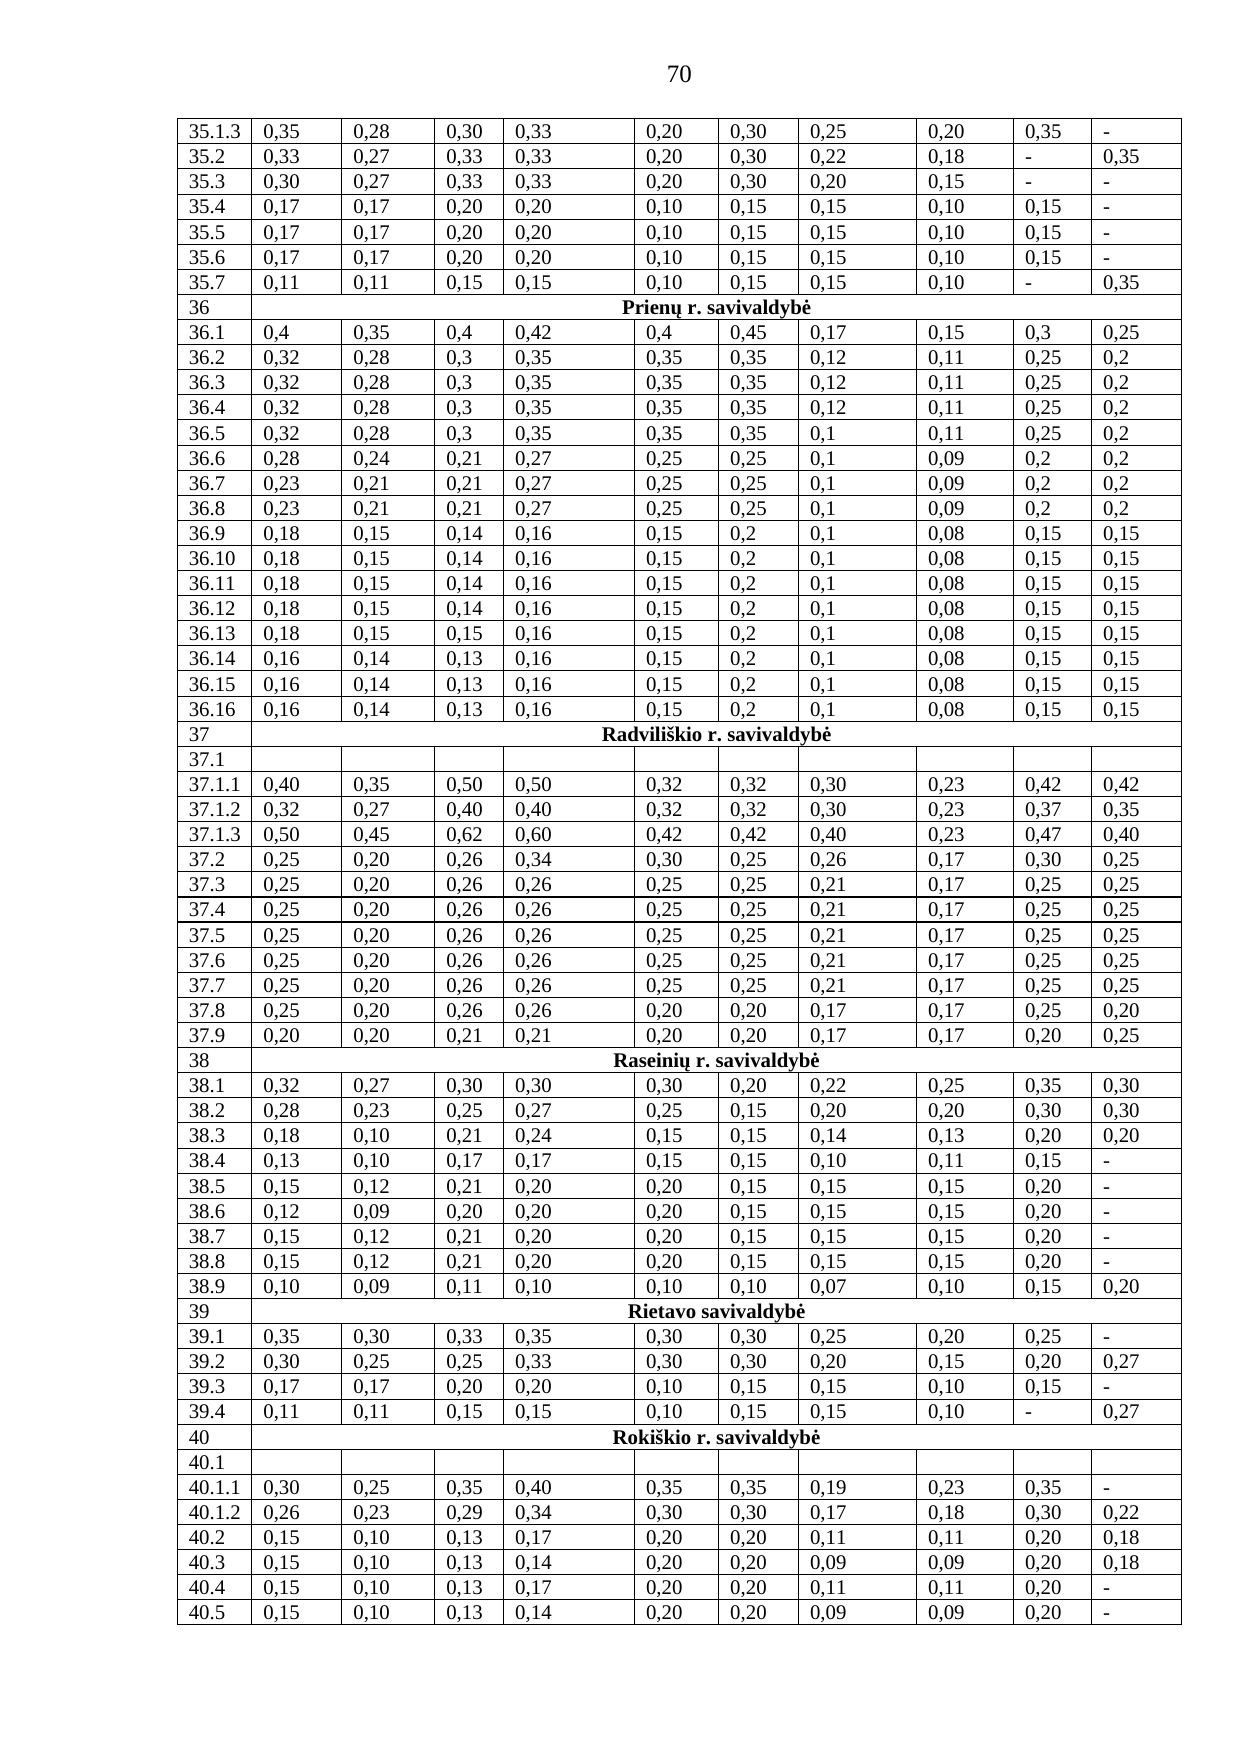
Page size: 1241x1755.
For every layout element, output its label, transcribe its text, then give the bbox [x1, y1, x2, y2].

table_cell - [1014, 270, 1091, 294]
table_cell 0,25 [252, 847, 341, 871]
table_cell 0,15 [252, 1224, 341, 1248]
table_cell 0,20 [342, 998, 434, 1022]
table_cell 0,15 [799, 1249, 916, 1273]
table_cell 0,28 [342, 370, 434, 394]
table_cell 0,12 [342, 1174, 434, 1198]
table_cell - [1014, 144, 1091, 168]
table_cell 0,10 [719, 1274, 798, 1298]
table_cell 0,14 [435, 521, 503, 545]
table_cell [719, 747, 798, 771]
table_cell 0,15 [1014, 1149, 1091, 1172]
table_cell 0,17 [342, 220, 434, 244]
table_cell 0,12 [799, 395, 916, 419]
table_cell 0,20 [635, 1023, 718, 1047]
table_cell 0,20 [719, 1600, 798, 1624]
table_cell 0,14 [504, 1550, 634, 1574]
table_cell 0,25 [719, 847, 798, 871]
table_cell 0,25 [252, 872, 341, 896]
table_cell 0,10 [635, 1400, 718, 1423]
table_cell 0,30 [635, 1324, 718, 1348]
table_cell 0,15 [799, 1400, 916, 1423]
table_cell 0,25 [1092, 898, 1181, 921]
table_cell 0,1 [799, 697, 916, 721]
table_cell 0,25 [799, 1324, 916, 1348]
table_cell 0,15 [917, 320, 1013, 344]
table_cell 0,26 [504, 948, 634, 972]
table_cell 0,35 [719, 395, 798, 419]
table_cell 0,10 [504, 1274, 634, 1298]
table_cell 0,21 [435, 471, 503, 495]
table_cell 0,20 [799, 169, 916, 193]
table_cell 0,20 [1014, 1123, 1091, 1147]
table_cell - [1092, 1199, 1181, 1223]
table_cell 0,15 [917, 1174, 1013, 1198]
table_cell 0,11 [917, 345, 1013, 369]
table_cell 0,09 [342, 1274, 434, 1298]
table_cell 0,20 [435, 1199, 503, 1223]
table_cell 0,17 [917, 847, 1013, 871]
table_cell 0,20 [635, 1199, 718, 1223]
table_cell 0,4 [252, 320, 341, 344]
table_cell 0,17 [252, 245, 341, 269]
table_cell 0,09 [799, 1550, 916, 1574]
table_cell 0,20 [799, 1349, 916, 1373]
table_cell 0,10 [342, 1575, 434, 1599]
table_cell 0,15 [1014, 571, 1091, 595]
table_cell 0,33 [252, 144, 341, 168]
table_cell 0,30 [799, 772, 916, 796]
table_cell 0,14 [504, 1600, 634, 1624]
table_cell 0,60 [504, 822, 634, 846]
table_cell 0,10 [635, 1274, 718, 1298]
table_cell 0,20 [635, 1550, 718, 1574]
table_cell 0,13 [435, 646, 503, 670]
table_cell 0,21 [799, 948, 916, 972]
table_cell 0,26 [435, 898, 503, 921]
table_cell 0,15 [719, 220, 798, 244]
table_cell 0,23 [252, 471, 341, 495]
table_cell 0,1 [799, 621, 916, 645]
table_cell 0,3 [435, 345, 503, 369]
table_cell 0,10 [252, 1274, 341, 1298]
table_cell 36.6 [178, 446, 251, 469]
table_cell 0,15 [342, 596, 434, 620]
table_cell 0,15 [635, 521, 718, 545]
table_cell 38.8 [178, 1249, 251, 1273]
table_cell 0,15 [635, 697, 718, 721]
table_cell 0,27 [504, 1098, 634, 1122]
table_cell 0,10 [635, 1374, 718, 1398]
table_cell 0,17 [435, 1149, 503, 1172]
table_cell 0,40 [435, 797, 503, 821]
table_cell 0,33 [435, 169, 503, 193]
table_cell 0,21 [435, 1123, 503, 1147]
table_cell 0,09 [342, 1199, 434, 1223]
table_cell 0,20 [635, 169, 718, 193]
table_cell 0,14 [435, 546, 503, 570]
table_cell 0,35 [504, 395, 634, 419]
table_cell 0,28 [342, 345, 434, 369]
table_cell [1014, 747, 1091, 771]
table_cell - [1092, 1174, 1181, 1198]
table_cell 0,08 [917, 671, 1013, 696]
table_cell 0,13 [435, 1525, 503, 1549]
table_cell 0,15 [719, 1374, 798, 1398]
table_cell 0,40 [252, 772, 341, 796]
table_cell 0,09 [799, 1600, 916, 1624]
table_cell 37.1 [178, 747, 251, 771]
table_cell 0,17 [799, 320, 916, 344]
table_cell 0,4 [435, 320, 503, 344]
table_cell 0,25 [1014, 395, 1091, 419]
table_cell 38.1 [178, 1073, 251, 1097]
table_cell 0,15 [252, 1525, 341, 1549]
table_cell [799, 1450, 916, 1474]
table_cell 0,10 [917, 270, 1013, 294]
table_cell 0,28 [342, 420, 434, 444]
table_cell 0,14 [435, 571, 503, 595]
table_cell 0,3 [435, 420, 503, 444]
table_cell 0,20 [504, 245, 634, 269]
table_cell 40.5 [178, 1600, 251, 1624]
table_cell 0,23 [342, 1500, 434, 1524]
table_cell 39.1 [178, 1324, 251, 1348]
table_cell 0,25 [635, 923, 718, 947]
table_cell 0,17 [799, 1023, 916, 1047]
table_cell 0,15 [1014, 621, 1091, 645]
table_cell 0,34 [504, 1500, 634, 1524]
table_cell 0,15 [719, 1224, 798, 1248]
table_cell 0,10 [799, 1149, 916, 1172]
table_cell 0,20 [504, 1224, 634, 1248]
table_cell 0,08 [917, 697, 1013, 721]
table_cell 0,15 [1014, 245, 1091, 269]
table_cell 0,15 [342, 521, 434, 545]
table_cell 0,35 [1014, 119, 1091, 143]
table_cell [342, 747, 434, 771]
table_cell [252, 747, 341, 771]
table_cell 0,2 [719, 697, 798, 721]
table_cell 0,15 [504, 270, 634, 294]
table_cell 0,1 [799, 446, 916, 469]
table_cell 0,15 [635, 1149, 718, 1172]
table_cell 0,27 [342, 144, 434, 168]
table_cell 0,15 [917, 1349, 1013, 1373]
table_cell 0,2 [1014, 496, 1091, 520]
table_cell 0,3 [435, 370, 503, 394]
table_cell 37.5 [178, 923, 251, 947]
table_cell 0,10 [917, 1274, 1013, 1298]
table_cell 0,20 [342, 948, 434, 972]
table_cell 0,11 [799, 1525, 916, 1549]
table_cell 0,13 [435, 1575, 503, 1599]
table_cell 0,14 [342, 697, 434, 721]
table_cell 0,18 [252, 546, 341, 570]
table_cell 0,16 [504, 697, 634, 721]
table_cell 0,11 [799, 1575, 916, 1599]
table_cell 38.3 [178, 1123, 251, 1147]
table_cell 0,15 [719, 195, 798, 218]
table_cell 39.3 [178, 1374, 251, 1398]
table_cell 0,20 [1014, 1224, 1091, 1248]
table_cell 0,11 [917, 1525, 1013, 1549]
table_cell 0,13 [917, 1123, 1013, 1147]
table_cell [799, 747, 916, 771]
table_cell 0,20 [635, 1249, 718, 1273]
table_cell 0,35 [342, 772, 434, 796]
table_cell 0,26 [435, 973, 503, 997]
table_cell 36 [178, 295, 251, 319]
table_cell 0,25 [635, 1098, 718, 1122]
table_cell [504, 1450, 634, 1474]
table_cell 0,09 [917, 446, 1013, 469]
table_cell 36.14 [178, 646, 251, 670]
table_cell 36.8 [178, 496, 251, 520]
table_cell 0,11 [435, 1274, 503, 1298]
table_cell 36.13 [178, 621, 251, 645]
table_cell 0,15 [917, 1224, 1013, 1248]
table_cell 0,23 [917, 772, 1013, 796]
table_cell 0,15 [799, 1224, 916, 1248]
table_cell 0,17 [252, 220, 341, 244]
table_cell 0,26 [435, 998, 503, 1022]
table_cell 0,1 [799, 546, 916, 570]
table_cell 0,20 [1092, 998, 1181, 1022]
table_cell 0,15 [1014, 546, 1091, 570]
table_cell 0,30 [504, 1073, 634, 1097]
table_cell 0,15 [799, 195, 916, 218]
table_cell 36.9 [178, 521, 251, 545]
table_cell 0,15 [799, 1374, 916, 1398]
table_cell 0,20 [342, 898, 434, 921]
table_cell 0,25 [1014, 370, 1091, 394]
table_cell 0,35 [504, 370, 634, 394]
table_cell 0,10 [917, 220, 1013, 244]
table_cell 0,15 [719, 270, 798, 294]
table_cell 0,42 [719, 822, 798, 846]
table_cell 0,11 [917, 420, 1013, 444]
table_cell 0,35 [342, 320, 434, 344]
table_cell 0,20 [917, 1324, 1013, 1348]
table_cell 0,23 [252, 496, 341, 520]
table_cell 0,20 [1014, 1199, 1091, 1223]
table_cell 0,24 [504, 1123, 634, 1147]
table_cell 0,26 [252, 1500, 341, 1524]
table_cell 0,15 [635, 571, 718, 595]
table_cell 0,20 [719, 998, 798, 1022]
table_cell 0,32 [719, 797, 798, 821]
table_cell 0,11 [917, 1149, 1013, 1172]
table_cell 0,17 [917, 1023, 1013, 1047]
table_cell 0,15 [799, 1174, 916, 1198]
table_cell 40.1.2 [178, 1500, 251, 1524]
table_cell 0,15 [1092, 671, 1181, 696]
table_cell 0,27 [342, 169, 434, 193]
table_cell - [1092, 119, 1181, 143]
table_cell 39 [178, 1299, 251, 1323]
table_cell 0,08 [917, 521, 1013, 545]
table_cell 0,15 [917, 1199, 1013, 1223]
table_cell 0,13 [435, 697, 503, 721]
table_cell 0,20 [435, 220, 503, 244]
table_cell 0,15 [1014, 1374, 1091, 1398]
table_cell 0,42 [1014, 772, 1091, 796]
table_cell 0,15 [1014, 220, 1091, 244]
table_cell 0,21 [504, 1023, 634, 1047]
table_cell 0,15 [342, 546, 434, 570]
table_cell 0,26 [435, 948, 503, 972]
table_cell 0,23 [917, 797, 1013, 821]
table_cell [252, 1450, 341, 1474]
table_cell 0,1 [799, 571, 916, 595]
table_cell 0,15 [435, 1400, 503, 1423]
table_cell 37.7 [178, 973, 251, 997]
table_cell 0,17 [799, 998, 916, 1022]
table_cell 0,21 [799, 973, 916, 997]
table_cell 0,30 [435, 119, 503, 143]
table_cell 0,20 [435, 195, 503, 218]
table_cell 0,12 [342, 1249, 434, 1273]
table_cell 0,2 [719, 521, 798, 545]
table_cell 0,17 [252, 195, 341, 218]
table_cell 0,35 [719, 370, 798, 394]
table_cell Prienų r. savivaldybė [252, 295, 1181, 319]
table_cell 0,26 [504, 923, 634, 947]
table_cell 0,47 [1014, 822, 1091, 846]
table_cell 0,30 [635, 1349, 718, 1373]
table_cell - [1092, 245, 1181, 269]
table_cell 0,15 [1092, 697, 1181, 721]
table_cell 0,18 [252, 1123, 341, 1147]
table_cell 0,30 [719, 1500, 798, 1524]
table_cell 0,15 [1092, 621, 1181, 645]
table_cell 0,20 [635, 1525, 718, 1549]
table_cell 0,15 [252, 1550, 341, 1574]
table_cell 0,30 [342, 1324, 434, 1348]
table_cell 0,25 [719, 898, 798, 921]
table_cell 0,25 [799, 119, 916, 143]
table_cell 0,12 [799, 345, 916, 369]
table_cell 0,20 [504, 1174, 634, 1198]
table_cell 38.6 [178, 1199, 251, 1223]
table_cell 0,20 [435, 245, 503, 269]
table_cell 37.1.3 [178, 822, 251, 846]
table_cell 0,15 [252, 1575, 341, 1599]
table_cell 0,27 [1092, 1400, 1181, 1423]
table_cell 0,15 [635, 1123, 718, 1147]
table_cell 0,30 [719, 1349, 798, 1373]
table_cell 0,29 [435, 1500, 503, 1524]
table_cell [504, 747, 634, 771]
table_cell 0,23 [917, 1475, 1013, 1499]
table_cell 0,15 [635, 621, 718, 645]
table_cell 0,35 [635, 370, 718, 394]
table_cell 0,20 [342, 1023, 434, 1047]
table_cell 0,15 [719, 1400, 798, 1423]
table_cell 0,1 [799, 521, 916, 545]
table_cell 0,26 [504, 898, 634, 921]
table_cell 0,15 [1092, 646, 1181, 670]
table_cell 0,30 [635, 1073, 718, 1097]
table_cell 0,26 [504, 973, 634, 997]
table_cell 0,32 [252, 797, 341, 821]
table_cell 0,25 [435, 1349, 503, 1373]
table_cell 0,1 [799, 420, 916, 444]
table_cell 0,35 [719, 420, 798, 444]
table_cell 0,30 [635, 1500, 718, 1524]
table_cell 39.4 [178, 1400, 251, 1423]
table_cell 0,2 [719, 546, 798, 570]
table_cell - [1092, 1149, 1181, 1172]
table_cell 0,17 [917, 948, 1013, 972]
table_cell 0,2 [1092, 345, 1181, 369]
table_cell 0,24 [342, 446, 434, 469]
table_cell - [1092, 220, 1181, 244]
table_cell - [1092, 1600, 1181, 1624]
table_cell 39.2 [178, 1349, 251, 1373]
table_cell - [1092, 1575, 1181, 1599]
table_cell 0,25 [1014, 345, 1091, 369]
table_cell 0,16 [252, 646, 341, 670]
table_cell 0,15 [1092, 546, 1181, 570]
table_cell 0,23 [342, 1098, 434, 1122]
table_cell 0,15 [1092, 596, 1181, 620]
table_cell 0,11 [252, 270, 341, 294]
table_cell 0,18 [917, 1500, 1013, 1524]
table_cell 0,2 [1092, 395, 1181, 419]
table_cell 38.5 [178, 1174, 251, 1198]
table_cell 0,25 [1092, 847, 1181, 871]
table_cell 0,15 [504, 1400, 634, 1423]
table_cell 0,15 [719, 1249, 798, 1273]
table_cell 0,45 [342, 822, 434, 846]
table_cell - [1092, 1224, 1181, 1248]
table_cell 0,15 [635, 596, 718, 620]
table_cell 0,21 [435, 1023, 503, 1047]
table_cell 37.2 [178, 847, 251, 871]
table_cell 0,2 [1092, 496, 1181, 520]
table_cell 0,16 [504, 596, 634, 620]
table_cell 0,26 [435, 872, 503, 896]
table_cell 0,15 [1014, 671, 1091, 696]
table_cell 0,2 [1092, 370, 1181, 394]
table_cell 0,15 [719, 1199, 798, 1223]
table_cell 0,20 [917, 1098, 1013, 1122]
table_cell 0,30 [252, 1475, 341, 1499]
table_cell [1092, 747, 1181, 771]
table_cell 0,22 [799, 144, 916, 168]
table_cell 0,25 [635, 872, 718, 896]
table_cell 0,1 [799, 596, 916, 620]
table_cell 0,18 [252, 621, 341, 645]
table_cell 0,32 [635, 772, 718, 796]
table_cell 0,17 [504, 1525, 634, 1549]
table_cell 0,18 [1092, 1525, 1181, 1549]
table_cell 0,16 [504, 546, 634, 570]
table_cell 0,15 [252, 1174, 341, 1198]
table_cell 0,35 [504, 1324, 634, 1348]
table_cell 0,30 [635, 847, 718, 871]
table_cell 0,20 [1014, 1600, 1091, 1624]
table_cell 0,10 [342, 1123, 434, 1147]
table_cell 35.2 [178, 144, 251, 168]
table_cell 0,20 [342, 872, 434, 896]
table_cell 0,20 [1014, 1349, 1091, 1373]
table_cell 0,25 [342, 1349, 434, 1373]
table_cell 0,25 [719, 973, 798, 997]
table_cell 0,15 [799, 245, 916, 269]
table_cell 0,30 [435, 1073, 503, 1097]
table_cell 0,35 [252, 119, 341, 143]
table_cell 0,15 [917, 1249, 1013, 1273]
table_cell 0,27 [504, 446, 634, 469]
table_cell 0,08 [917, 646, 1013, 670]
table_cell 0,37 [1014, 797, 1091, 821]
table_cell 0,20 [635, 1575, 718, 1599]
table_cell 0,25 [252, 898, 341, 921]
table_cell 0,25 [917, 1073, 1013, 1097]
table_cell 0,30 [1014, 1098, 1091, 1122]
table_cell 0,09 [917, 496, 1013, 520]
table_cell 0,25 [342, 1475, 434, 1499]
table_cell 0,08 [917, 596, 1013, 620]
table_cell 0,35 [1014, 1475, 1091, 1499]
table_cell 0,18 [252, 571, 341, 595]
table_cell 0,10 [917, 1374, 1013, 1398]
table_cell 0,25 [1014, 948, 1091, 972]
table_cell 0,30 [799, 797, 916, 821]
table_cell 0,16 [504, 571, 634, 595]
table_cell 0,21 [435, 1174, 503, 1198]
table_cell - [1092, 1324, 1181, 1348]
table_cell 0,08 [917, 571, 1013, 595]
table_cell 0,25 [1014, 420, 1091, 444]
table_cell 0,10 [342, 1600, 434, 1624]
table_cell 0,17 [504, 1149, 634, 1172]
table_cell 0,10 [342, 1550, 434, 1574]
table_cell 0,27 [1092, 1349, 1181, 1373]
table_cell 0,4 [635, 320, 718, 344]
table_cell 0,35 [635, 345, 718, 369]
table_cell 0,28 [342, 119, 434, 143]
table_cell 0,25 [719, 446, 798, 469]
table_cell 0,17 [342, 245, 434, 269]
table_cell 36.10 [178, 546, 251, 570]
table_cell [719, 1450, 798, 1474]
table_cell 0,15 [719, 1149, 798, 1172]
table_cell 0,21 [342, 471, 434, 495]
table_cell 36.3 [178, 370, 251, 394]
table_cell 0,15 [799, 220, 916, 244]
table_cell 0,33 [435, 144, 503, 168]
table_cell 0,17 [917, 872, 1013, 896]
table_cell 0,20 [719, 1073, 798, 1097]
table_cell 0,3 [435, 395, 503, 419]
table_cell 35.5 [178, 220, 251, 244]
table_cell 0,25 [635, 496, 718, 520]
table_cell - [1092, 1475, 1181, 1499]
table_cell 0,25 [719, 872, 798, 896]
table_cell 0,30 [1092, 1098, 1181, 1122]
table_cell 0,35 [1014, 1073, 1091, 1097]
table_cell 40.4 [178, 1575, 251, 1599]
table_cell 38.4 [178, 1149, 251, 1172]
table_cell 0,15 [252, 1600, 341, 1624]
table_cell 0,35 [435, 1475, 503, 1499]
table_cell 36.11 [178, 571, 251, 595]
table_cell 0,16 [504, 521, 634, 545]
table_cell 0,15 [917, 169, 1013, 193]
table_cell 36.16 [178, 697, 251, 721]
table_cell 0,12 [252, 1199, 341, 1223]
table_cell [435, 747, 503, 771]
table_cell [635, 1450, 718, 1474]
table_cell 35.3 [178, 169, 251, 193]
table_cell 0,30 [719, 169, 798, 193]
table_cell 0,30 [1014, 847, 1091, 871]
table_cell 0,11 [917, 370, 1013, 394]
table_cell 37.4 [178, 898, 251, 921]
table_cell 38 [178, 1048, 251, 1072]
table_cell 0,16 [504, 671, 634, 696]
table_cell 0,15 [1014, 646, 1091, 670]
table_cell 0,30 [252, 1349, 341, 1373]
table_cell 0,28 [252, 446, 341, 469]
table_cell 0,35 [719, 345, 798, 369]
table_cell 36.2 [178, 345, 251, 369]
table_cell 0,15 [719, 1174, 798, 1198]
table_cell 0,17 [342, 195, 434, 218]
table_cell 0,2 [1092, 471, 1181, 495]
table_cell 0,11 [917, 1575, 1013, 1599]
table_cell 0,20 [719, 1525, 798, 1549]
table_cell 0,15 [719, 245, 798, 269]
table_cell 0,3 [1014, 320, 1091, 344]
table_cell 0,21 [435, 1249, 503, 1273]
table_cell - [1092, 195, 1181, 218]
table_cell - [1014, 169, 1091, 193]
table_cell 0,33 [435, 1324, 503, 1348]
table_cell 36.7 [178, 471, 251, 495]
table_cell 0,2 [1092, 420, 1181, 444]
table_cell 0,26 [799, 847, 916, 871]
table_cell 0,2 [719, 646, 798, 670]
table_cell 0,15 [635, 671, 718, 696]
table_cell 0,20 [1014, 1525, 1091, 1549]
table_cell 40 [178, 1425, 251, 1449]
table_cell 0,08 [917, 621, 1013, 645]
table_cell 0,32 [252, 395, 341, 419]
table_cell 0,42 [1092, 772, 1181, 796]
table_cell 0,20 [917, 119, 1013, 143]
table_cell 0,15 [252, 1249, 341, 1273]
table_cell 0,09 [917, 1550, 1013, 1574]
table_cell 0,20 [1014, 1174, 1091, 1198]
table_cell 0,33 [504, 144, 634, 168]
table_cell 0,10 [917, 245, 1013, 269]
table_cell 0,35 [719, 1475, 798, 1499]
table_cell 37 [178, 722, 251, 746]
table_cell 40.2 [178, 1525, 251, 1549]
table_cell - [1092, 169, 1181, 193]
table_cell 0,23 [917, 822, 1013, 846]
table_cell 0,20 [252, 1023, 341, 1047]
table_cell 0,26 [435, 923, 503, 947]
table_cell 0,35 [252, 1324, 341, 1348]
table_cell 0,2 [1014, 471, 1091, 495]
table_cell 0,10 [635, 195, 718, 218]
table_cell 0,25 [1014, 1324, 1091, 1348]
table_cell 0,11 [917, 395, 1013, 419]
table_cell 0,25 [1014, 898, 1091, 921]
table_cell 0,15 [342, 621, 434, 645]
table_cell 0,11 [252, 1400, 341, 1423]
table_cell 0,14 [342, 646, 434, 670]
table_cell 0,21 [799, 872, 916, 896]
table_cell 0,2 [719, 596, 798, 620]
table_cell 35.4 [178, 195, 251, 218]
table_cell 0,32 [635, 797, 718, 821]
table_cell 0,15 [1092, 571, 1181, 595]
table_cell Rietavo savivaldybė [252, 1299, 1181, 1323]
table_cell Rokiškio r. savivaldybė [252, 1425, 1181, 1449]
table_cell 0,25 [719, 948, 798, 972]
table_cell 0,17 [917, 973, 1013, 997]
table_cell 0,40 [504, 797, 634, 821]
table_cell 0,33 [504, 119, 634, 143]
table_cell 0,20 [635, 119, 718, 143]
table_cell 0,15 [1014, 596, 1091, 620]
table_cell 0,27 [342, 1073, 434, 1097]
table_cell 0,20 [435, 1374, 503, 1398]
table_cell 0,25 [1092, 1023, 1181, 1047]
table_cell 38.7 [178, 1224, 251, 1248]
table_cell 37.8 [178, 998, 251, 1022]
table_cell 36.12 [178, 596, 251, 620]
table_cell 0,10 [917, 1400, 1013, 1423]
table_cell 0,13 [435, 1600, 503, 1624]
table_cell 0,26 [504, 872, 634, 896]
table_cell 36.4 [178, 395, 251, 419]
table_cell 0,25 [635, 898, 718, 921]
table_cell 0,15 [1014, 1274, 1091, 1298]
table_cell 0,11 [342, 270, 434, 294]
table_cell 0,10 [917, 195, 1013, 218]
table_cell 37.6 [178, 948, 251, 972]
table_cell 0,17 [917, 898, 1013, 921]
table_cell 0,19 [799, 1475, 916, 1499]
table_cell 0,27 [342, 797, 434, 821]
table_cell 40.1 [178, 1450, 251, 1474]
table_cell 0,17 [504, 1575, 634, 1599]
table_cell 0,20 [635, 998, 718, 1022]
table_cell 0,25 [1092, 923, 1181, 947]
table_cell 0,14 [435, 596, 503, 620]
table_cell 0,15 [1014, 195, 1091, 218]
table_cell 0,18 [1092, 1550, 1181, 1574]
table_cell [917, 1450, 1013, 1474]
table_cell 0,35 [635, 420, 718, 444]
table_cell 0,25 [719, 471, 798, 495]
table_cell 36.15 [178, 671, 251, 696]
table_cell 0,12 [799, 370, 916, 394]
table_cell 0,16 [252, 697, 341, 721]
table_cell 0,25 [635, 973, 718, 997]
table_cell 0,15 [1014, 521, 1091, 545]
table_cell 0,22 [1092, 1500, 1181, 1524]
table_cell [1092, 1450, 1181, 1474]
table_cell 0,10 [635, 220, 718, 244]
table_cell 35.7 [178, 270, 251, 294]
table_cell 0,2 [719, 621, 798, 645]
table_cell 38.2 [178, 1098, 251, 1122]
table_cell 0,16 [504, 646, 634, 670]
table_cell 0,25 [1092, 948, 1181, 972]
table_cell 0,20 [1092, 1123, 1181, 1147]
table_cell [1014, 1450, 1091, 1474]
table_cell 0,50 [435, 772, 503, 796]
table_cell 0,09 [917, 471, 1013, 495]
table_cell 0,17 [252, 1374, 341, 1398]
table_cell 0,15 [435, 270, 503, 294]
table_cell 0,25 [1014, 973, 1091, 997]
table_cell 37.1.1 [178, 772, 251, 796]
table_cell 0,15 [719, 1123, 798, 1147]
table_cell 0,33 [504, 169, 634, 193]
table_cell 0,17 [799, 1500, 916, 1524]
table_cell 0,20 [635, 144, 718, 168]
table_cell 0,25 [635, 948, 718, 972]
table_cell 0,50 [252, 822, 341, 846]
table_cell 37.1.2 [178, 797, 251, 821]
table_cell 0,09 [917, 1600, 1013, 1624]
table_cell 0,15 [799, 1199, 916, 1223]
table_cell 40.3 [178, 1550, 251, 1574]
table_cell 0,17 [917, 923, 1013, 947]
table_cell - [1092, 1374, 1181, 1398]
table_cell 0,20 [342, 973, 434, 997]
table_cell 0,25 [719, 496, 798, 520]
table_cell 0,1 [799, 496, 916, 520]
table_cell 0,28 [252, 1098, 341, 1122]
table_cell 0,25 [1092, 872, 1181, 896]
table_cell 0,27 [504, 496, 634, 520]
table_cell 0,42 [504, 320, 634, 344]
table_cell 0,15 [342, 571, 434, 595]
table_cell 0,30 [1014, 1500, 1091, 1524]
table_cell 0,10 [635, 270, 718, 294]
table_cell 0,10 [342, 1525, 434, 1549]
table_cell 0,13 [435, 1550, 503, 1574]
table_cell 0,25 [252, 923, 341, 947]
table_cell 0,20 [635, 1224, 718, 1248]
table_cell 0,11 [342, 1400, 434, 1423]
table_cell 0,35 [1092, 797, 1181, 821]
table_cell 0,25 [252, 948, 341, 972]
table_cell 0,07 [799, 1274, 916, 1298]
table_cell 0,40 [1092, 822, 1181, 846]
table_cell 0,25 [1092, 973, 1181, 997]
table_cell 35.6 [178, 245, 251, 269]
table_cell 0,20 [719, 1575, 798, 1599]
table_cell 0,30 [1092, 1073, 1181, 1097]
table_cell 0,2 [1014, 446, 1091, 469]
table_cell 0,20 [342, 847, 434, 871]
table_cell 0,25 [435, 1098, 503, 1122]
table_cell 0,35 [635, 1475, 718, 1499]
table_cell 0,15 [799, 270, 916, 294]
table_cell 0,34 [504, 847, 634, 871]
table_cell 38.9 [178, 1274, 251, 1298]
table_cell 0,1 [799, 671, 916, 696]
table_cell 0,16 [504, 621, 634, 645]
table_cell 0,30 [719, 119, 798, 143]
table_cell 0,35 [635, 395, 718, 419]
table_cell 0,40 [504, 1475, 634, 1499]
table_cell 0,1 [799, 646, 916, 670]
table_cell 0,21 [435, 496, 503, 520]
table_cell 0,20 [504, 220, 634, 244]
table_cell 0,32 [252, 345, 341, 369]
table_cell 0,2 [719, 671, 798, 696]
table_cell 0,20 [1014, 1575, 1091, 1599]
table_cell 0,15 [635, 546, 718, 570]
table_cell Raseinių r. savivaldybė [252, 1048, 1181, 1072]
table_cell 0,20 [504, 1199, 634, 1223]
table_cell 0,1 [799, 471, 916, 495]
table_cell 0,15 [1092, 521, 1181, 545]
table_cell - [1014, 1400, 1091, 1423]
table_cell 40.1.1 [178, 1475, 251, 1499]
table_cell 0,25 [1014, 923, 1091, 947]
table_cell 0,14 [799, 1123, 916, 1147]
table_cell 0,28 [342, 395, 434, 419]
table_cell 0,22 [799, 1073, 916, 1097]
table_cell 0,2 [1092, 446, 1181, 469]
table_cell 37.3 [178, 872, 251, 896]
table_cell 0,15 [1014, 697, 1091, 721]
table_cell 0,32 [252, 420, 341, 444]
table_cell 0,21 [435, 446, 503, 469]
table_cell 0,42 [635, 822, 718, 846]
table_cell [917, 747, 1013, 771]
table_cell 0,25 [635, 471, 718, 495]
table_cell 0,21 [435, 1224, 503, 1248]
table_cell 0,2 [719, 571, 798, 595]
table_cell 0,17 [917, 998, 1013, 1022]
table_cell 0,16 [252, 671, 341, 696]
table_cell 0,13 [252, 1149, 341, 1172]
table_cell 0,26 [504, 998, 634, 1022]
table_cell 0,25 [1092, 320, 1181, 344]
table_cell 0,08 [917, 546, 1013, 570]
table_cell 0,27 [504, 471, 634, 495]
table_cell 0,25 [252, 998, 341, 1022]
table_cell 0,25 [252, 973, 341, 997]
table_cell 0,30 [719, 144, 798, 168]
table_cell 0,33 [504, 1349, 634, 1373]
table_cell 36.1 [178, 320, 251, 344]
table_cell Radviliškio r. savivaldybė [252, 722, 1181, 746]
table_cell 0,30 [719, 1324, 798, 1348]
table_cell 0,20 [635, 1174, 718, 1198]
table_cell 0,62 [435, 822, 503, 846]
table_cell 0,20 [504, 1249, 634, 1273]
table_cell [435, 1450, 503, 1474]
table_cell 0,20 [1014, 1023, 1091, 1047]
table_cell 0,20 [504, 1374, 634, 1398]
table_cell 0,17 [342, 1374, 434, 1398]
table_cell 0,21 [342, 496, 434, 520]
table_cell 0,15 [635, 646, 718, 670]
table_cell 0,20 [342, 923, 434, 947]
table_cell 0,18 [917, 144, 1013, 168]
table_cell - [1092, 1249, 1181, 1273]
table_cell 0,30 [252, 169, 341, 193]
table_cell 0,20 [719, 1023, 798, 1047]
table_cell 0,25 [1014, 998, 1091, 1022]
table_cell 0,20 [1014, 1249, 1091, 1273]
table_cell 0,25 [635, 446, 718, 469]
table_cell 37.9 [178, 1023, 251, 1047]
table_cell 0,35 [1092, 144, 1181, 168]
table_cell [635, 747, 718, 771]
table_cell [342, 1450, 434, 1474]
table_cell 0,18 [252, 521, 341, 545]
table_cell 0,26 [435, 847, 503, 871]
table_cell 0,32 [252, 1073, 341, 1097]
table_cell 0,45 [719, 320, 798, 344]
table_cell 0,10 [342, 1149, 434, 1172]
table_cell 0,20 [1092, 1274, 1181, 1298]
table_cell 0,20 [1014, 1550, 1091, 1574]
table_cell 0,40 [799, 822, 916, 846]
table_cell 0,32 [252, 370, 341, 394]
table_cell 0,20 [635, 1600, 718, 1624]
table_cell 0,15 [719, 1098, 798, 1122]
table_cell 0,32 [719, 772, 798, 796]
table_cell 0,35 [504, 345, 634, 369]
table_cell 0,25 [719, 923, 798, 947]
table_cell 0,15 [435, 621, 503, 645]
table_cell 0,25 [1014, 872, 1091, 896]
table_cell 0,35 [504, 420, 634, 444]
table_cell 0,35 [1092, 270, 1181, 294]
table_cell 0,21 [799, 898, 916, 921]
table_cell 0,10 [635, 245, 718, 269]
table_cell 0,20 [719, 1550, 798, 1574]
table_cell 0,14 [342, 671, 434, 696]
table_cell 0,21 [799, 923, 916, 947]
table_cell 0,13 [435, 671, 503, 696]
table_cell 0,20 [799, 1098, 916, 1122]
table_cell 0,12 [342, 1224, 434, 1248]
table_cell 0,50 [504, 772, 634, 796]
table_cell 36.5 [178, 420, 251, 444]
table_cell 0,18 [252, 596, 341, 620]
table_cell 35.1.3 [178, 119, 251, 143]
table_cell 0,20 [504, 195, 634, 218]
